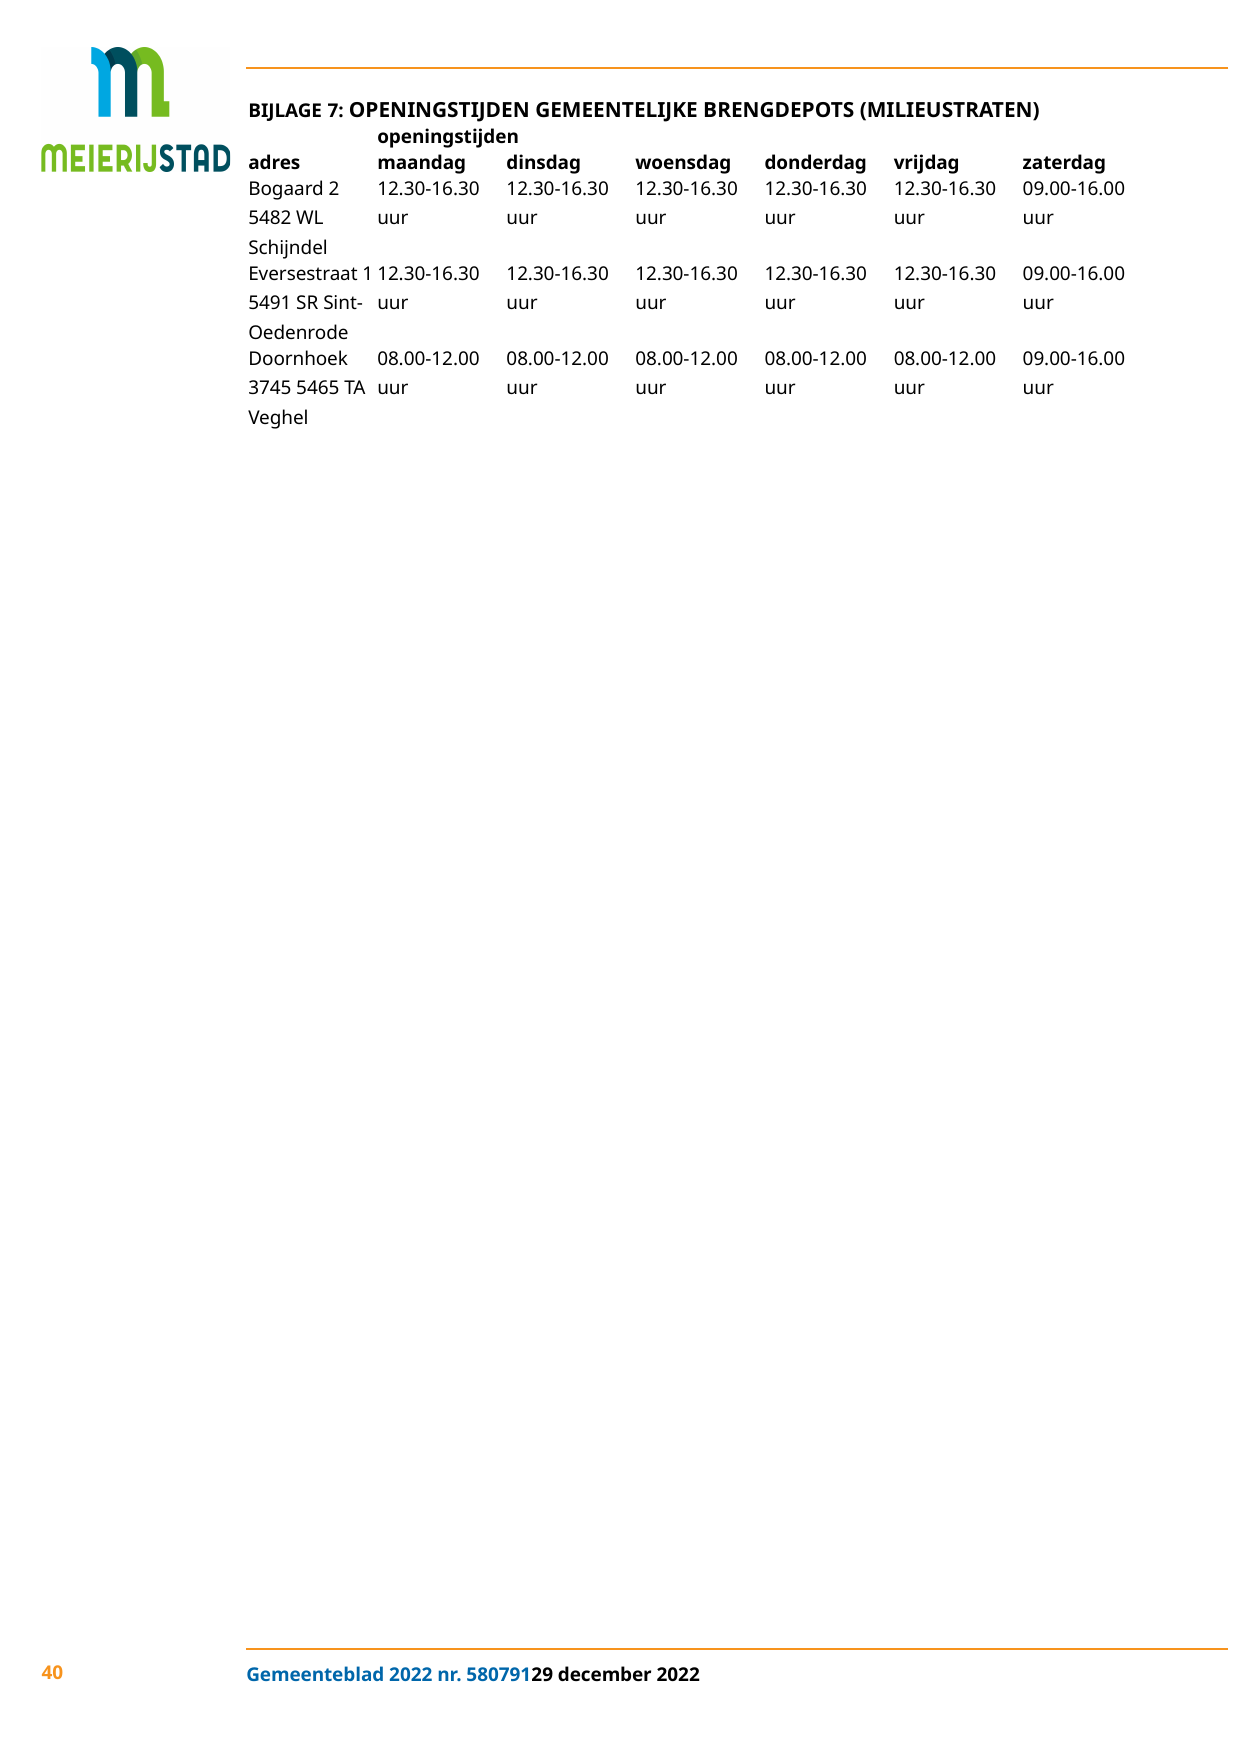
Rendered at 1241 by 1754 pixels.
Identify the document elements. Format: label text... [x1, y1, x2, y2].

table_cell 09.00-16.00 uur [1023, 175, 1152, 260]
table_cell zaterdag [1023, 149, 1152, 175]
table_cell donderdag [764, 149, 893, 175]
table_header [1023, 124, 1152, 149]
table_cell 08.00-12.00 uur [377, 345, 506, 429]
table_header openingstijden [377, 124, 635, 149]
table_header [764, 124, 893, 149]
table_cell 08.00-12.00 uur [894, 345, 1022, 429]
table_cell 12.30-16.30 uur [764, 175, 893, 260]
table_cell adres [248, 149, 377, 175]
table_header [635, 124, 764, 149]
table_header [248, 124, 377, 149]
table_cell 08.00-12.00 uur [506, 345, 635, 429]
table_cell 09.00-16.00 uur [1023, 345, 1152, 429]
table_cell 12.30-16.30 uur [894, 260, 1022, 345]
table_cell 12.30-16.30 uur [506, 260, 635, 345]
table_cell 12.30-16.30 uur [635, 175, 764, 260]
table_cell Bogaard 2 5482 WL Schijndel [248, 175, 377, 260]
picture [41, 47, 231, 172]
table_cell 12.30-16.30 uur [764, 260, 893, 345]
table_cell 08.00-12.00 uur [764, 345, 893, 429]
table_cell 08.00-12.00 uur [635, 345, 764, 429]
table_cell woensdag [635, 149, 764, 175]
table_cell Doornhoek 3745 5465 TA Veghel [248, 345, 377, 429]
table_cell 12.30-16.30 uur [506, 175, 635, 260]
table_cell 12.30-16.30 uur [894, 175, 1022, 260]
table_cell maandag [377, 149, 506, 175]
table_cell 09.00-16.00 uur [1023, 260, 1152, 345]
table_cell 12.30-16.30 uur [377, 175, 506, 260]
table_cell Eversestraat 1 5491 SR Sint-Oedenrode [248, 260, 377, 345]
table_cell vrijdag [894, 149, 1022, 175]
text BIJLAGE 7: OPENINGSTIJDEN GEMEENTELIJKE BRENGDEPOTS (MILIEUSTRATEN) [248, 95, 1152, 123]
table_cell 12.30-16.30 uur [635, 260, 764, 345]
table_cell 12.30-16.30 uur [377, 260, 506, 345]
table_header [894, 124, 1022, 149]
table_cell dinsdag [506, 149, 635, 175]
